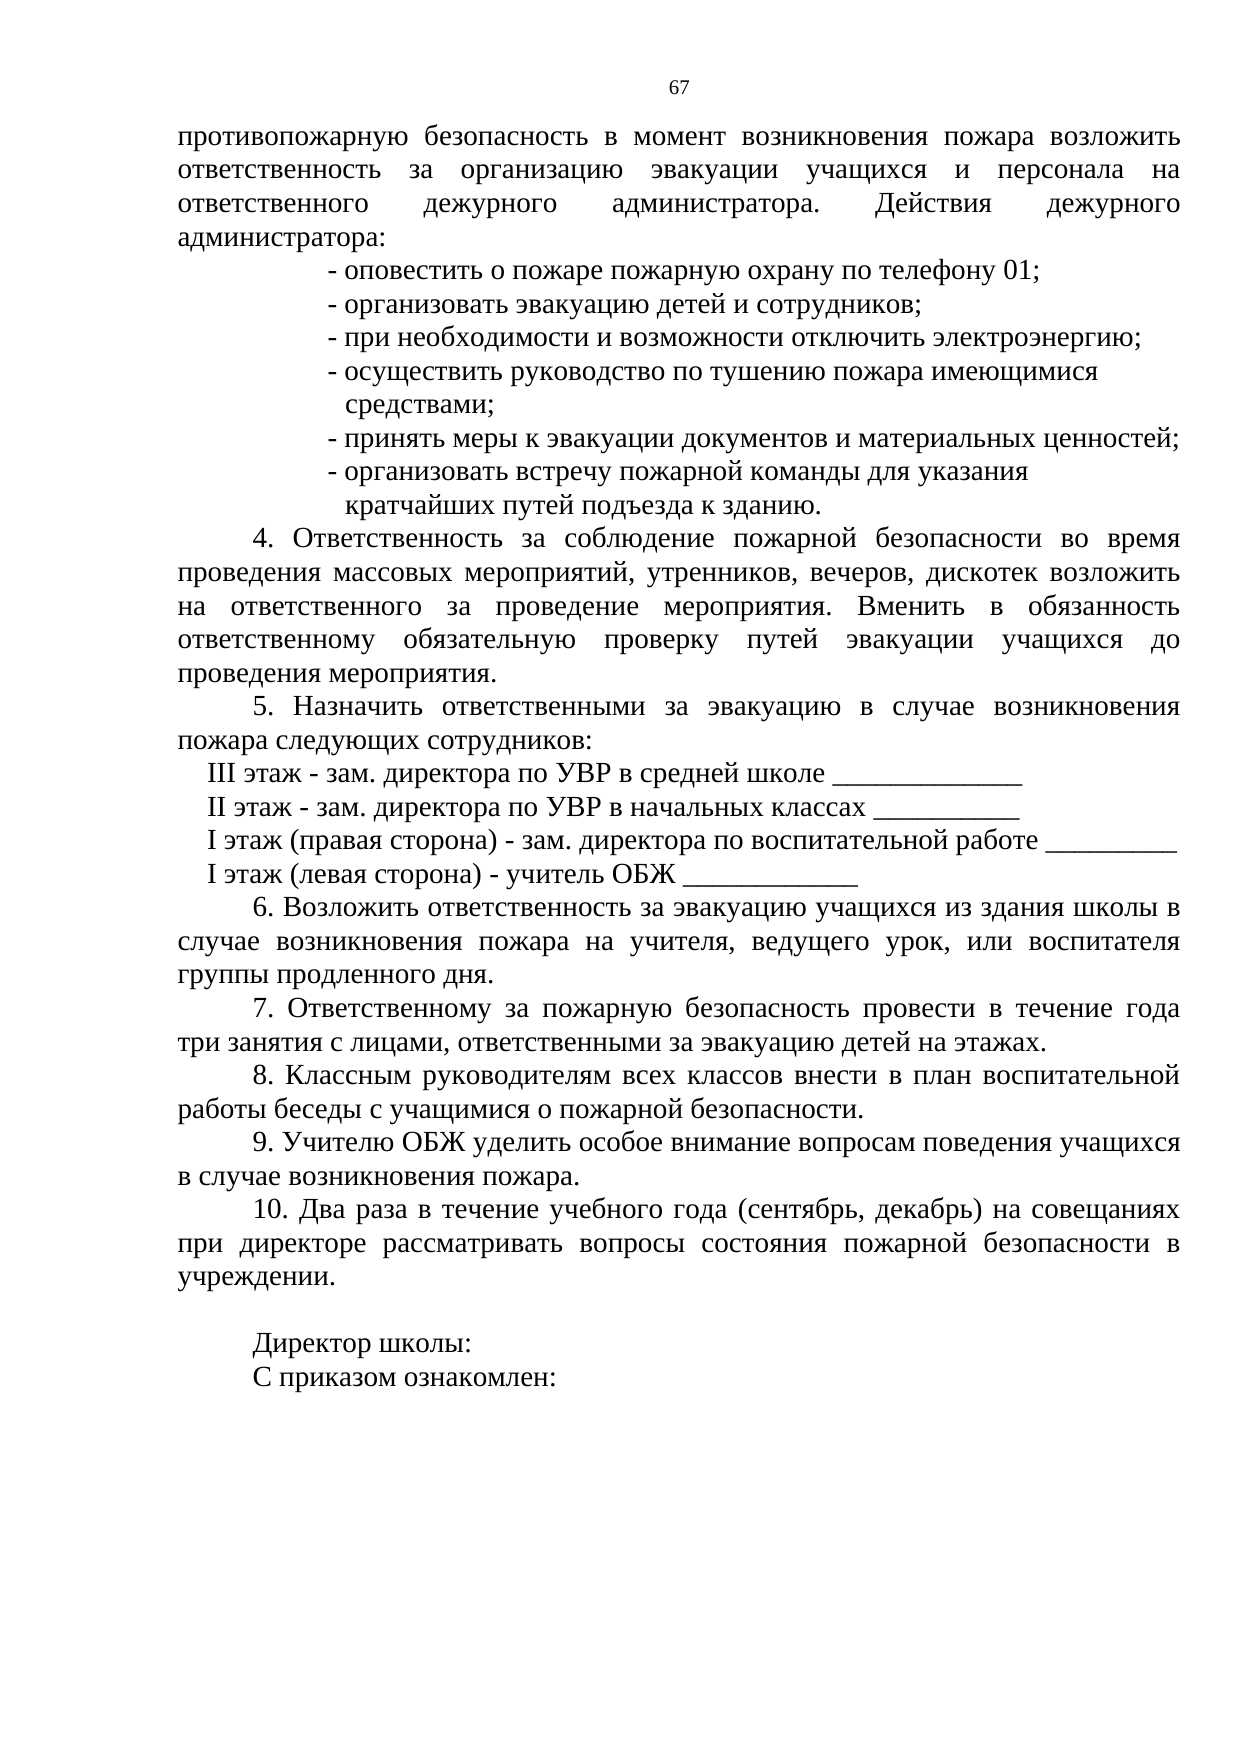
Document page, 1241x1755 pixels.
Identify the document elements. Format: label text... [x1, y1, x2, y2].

text Директор школы: [177, 1326, 1181, 1359]
text 10. Два раза в течение учебного года (сентябрь, декабрь) на совещаниях при директоре рассматривать вопросы состояния пожарной безопасности в учреждении. [177, 1191, 1181, 1292]
text I этаж (левая сторона) - учитель ОБЖ ____________ [207, 856, 1181, 889]
text противопожарную безопасность в момент возникновения пожара возложить ответственность за организацию эвакуации учащихся и персонала на ответственного дежурного администратора. Действия дежурного администратора: [177, 118, 1181, 252]
text - организовать встречу пожарной команды для указания [327, 453, 1181, 487]
text - оповестить о пожаре пожарную охрану по телефону 01; [252, 252, 1181, 286]
text - принять меры к эвакуации документов и материальных ценностей; [252, 420, 1181, 453]
text 8. Классным руководителям всех классов внести в план воспитательной работы беседы с учащимися о пожарной безопасности. [177, 1057, 1181, 1124]
text 5. Назначить ответственными за эвакуацию в случае возникновения пожара следующих сотрудников: [177, 688, 1181, 755]
text - при необходимости и возможности отключить электроэнергию; [252, 319, 1181, 353]
text 6. Возложить ответственность за эвакуацию учащихся из здания школы в случае возникновения пожара на учителя, ведущего урок, или воспитателя группы продленного дня. [177, 889, 1181, 990]
text - организовать эвакуацию детей и сотрудников; [252, 286, 1181, 319]
text III этаж - зам. директора по УВР в средней школе _____________ [207, 755, 1181, 789]
text средствами; [327, 386, 1181, 420]
text 9. Учителю ОБЖ уделить особое внимание вопросам поведения учащихся в случае возникновения пожара. [177, 1124, 1181, 1191]
text I этаж (правая сторона) - зам. директора по воспитательной работе _________ [207, 822, 1181, 856]
text 4. Ответственность за соблюдение пожарной безопасности во время проведения массовых мероприятий, утренников, вечеров, дискотек возложить на ответственного за проведение мероприятия. Вменить в обязанность ответственному обязательную проверку путей эвакуации учащихся до проведения мероприятия. [177, 521, 1181, 688]
text 7. Ответственному за пожарную безопасность провести в течение года три занятия с лицами, ответственными за эвакуацию детей на этажах. [177, 990, 1181, 1057]
text кратчайших путей подъезда к зданию. [327, 487, 1181, 521]
text II этаж - зам. директора по УВР в начальных классах __________ [207, 789, 1181, 822]
text - осуществить руководство по тушению пожара имеющимися [327, 353, 1181, 386]
text С приказом ознакомлен: [177, 1359, 1181, 1393]
